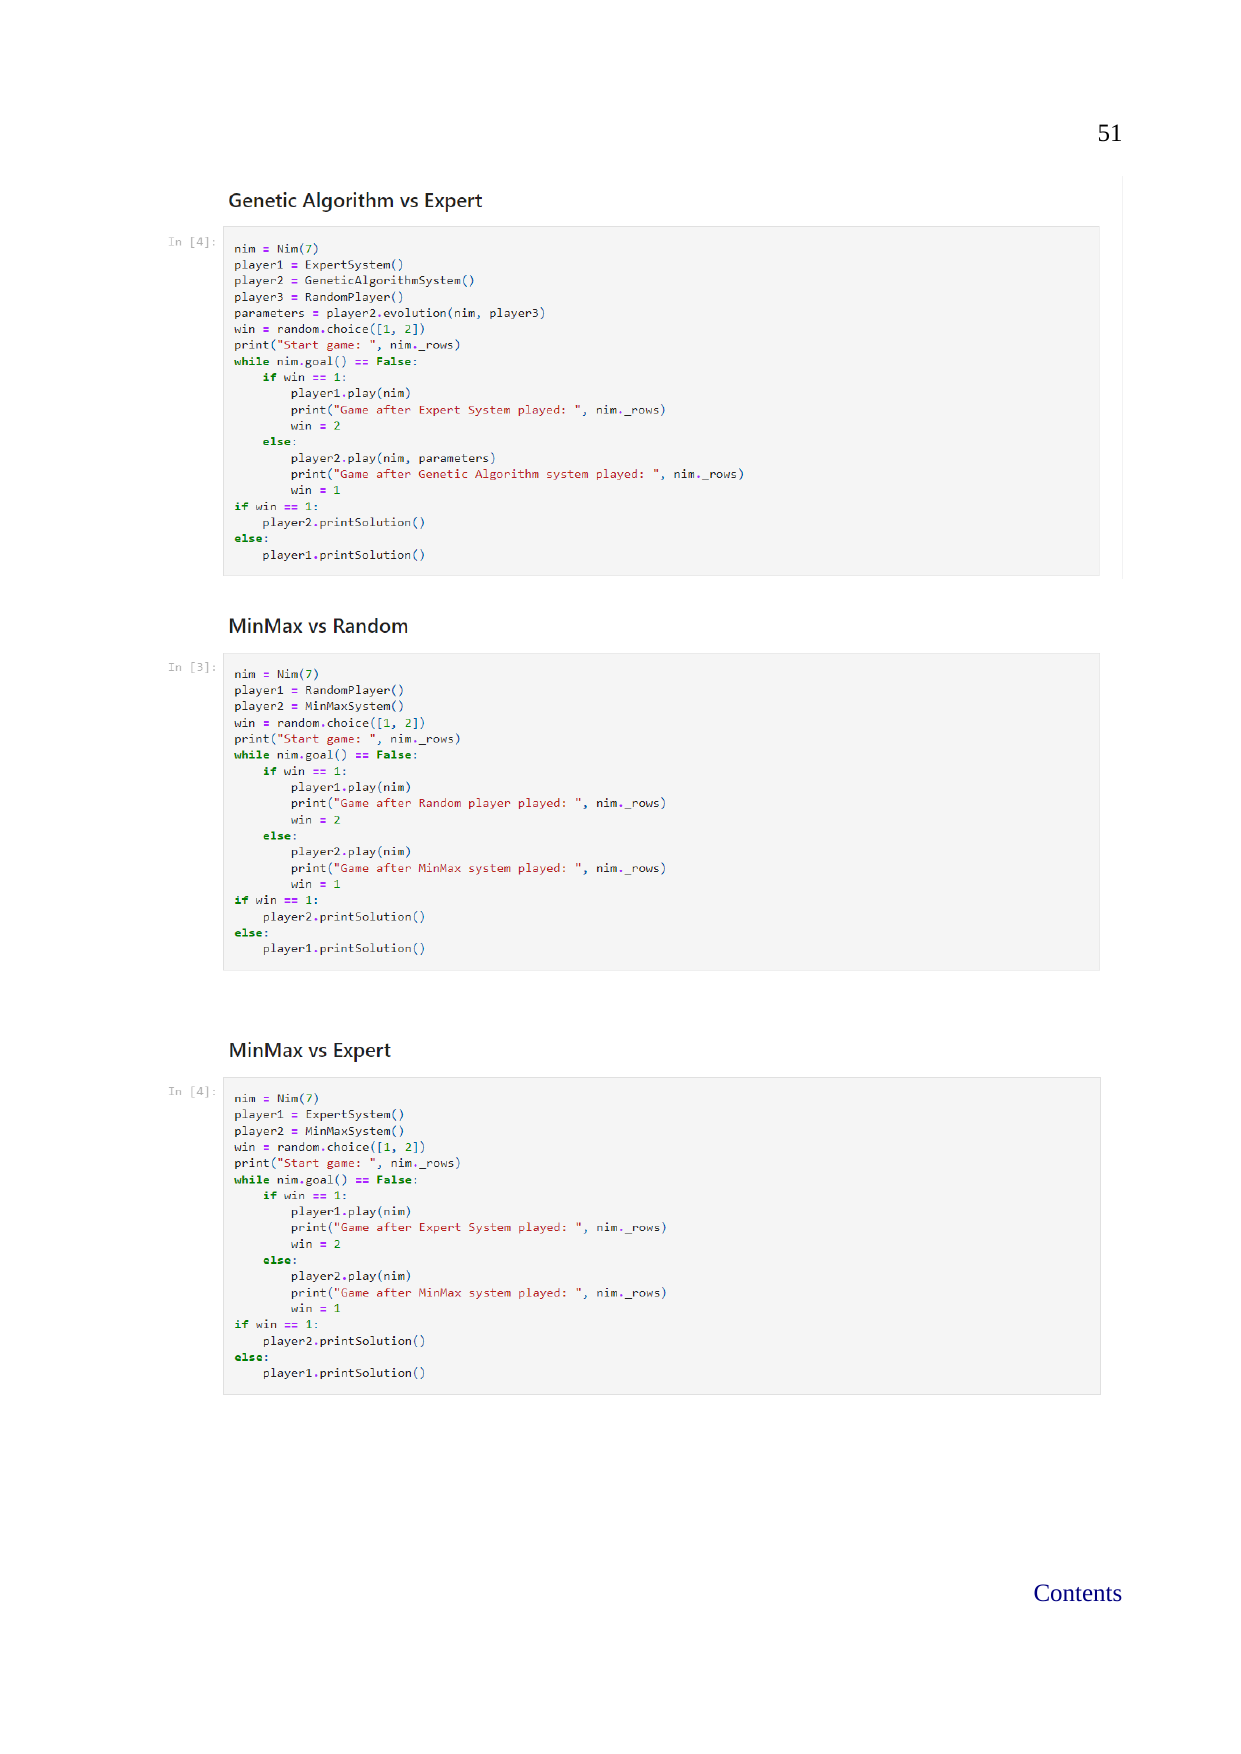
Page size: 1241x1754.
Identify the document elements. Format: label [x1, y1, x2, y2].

picture [118, 1028, 1123, 1397]
picture [118, 607, 1123, 971]
picture [118, 176, 1123, 579]
